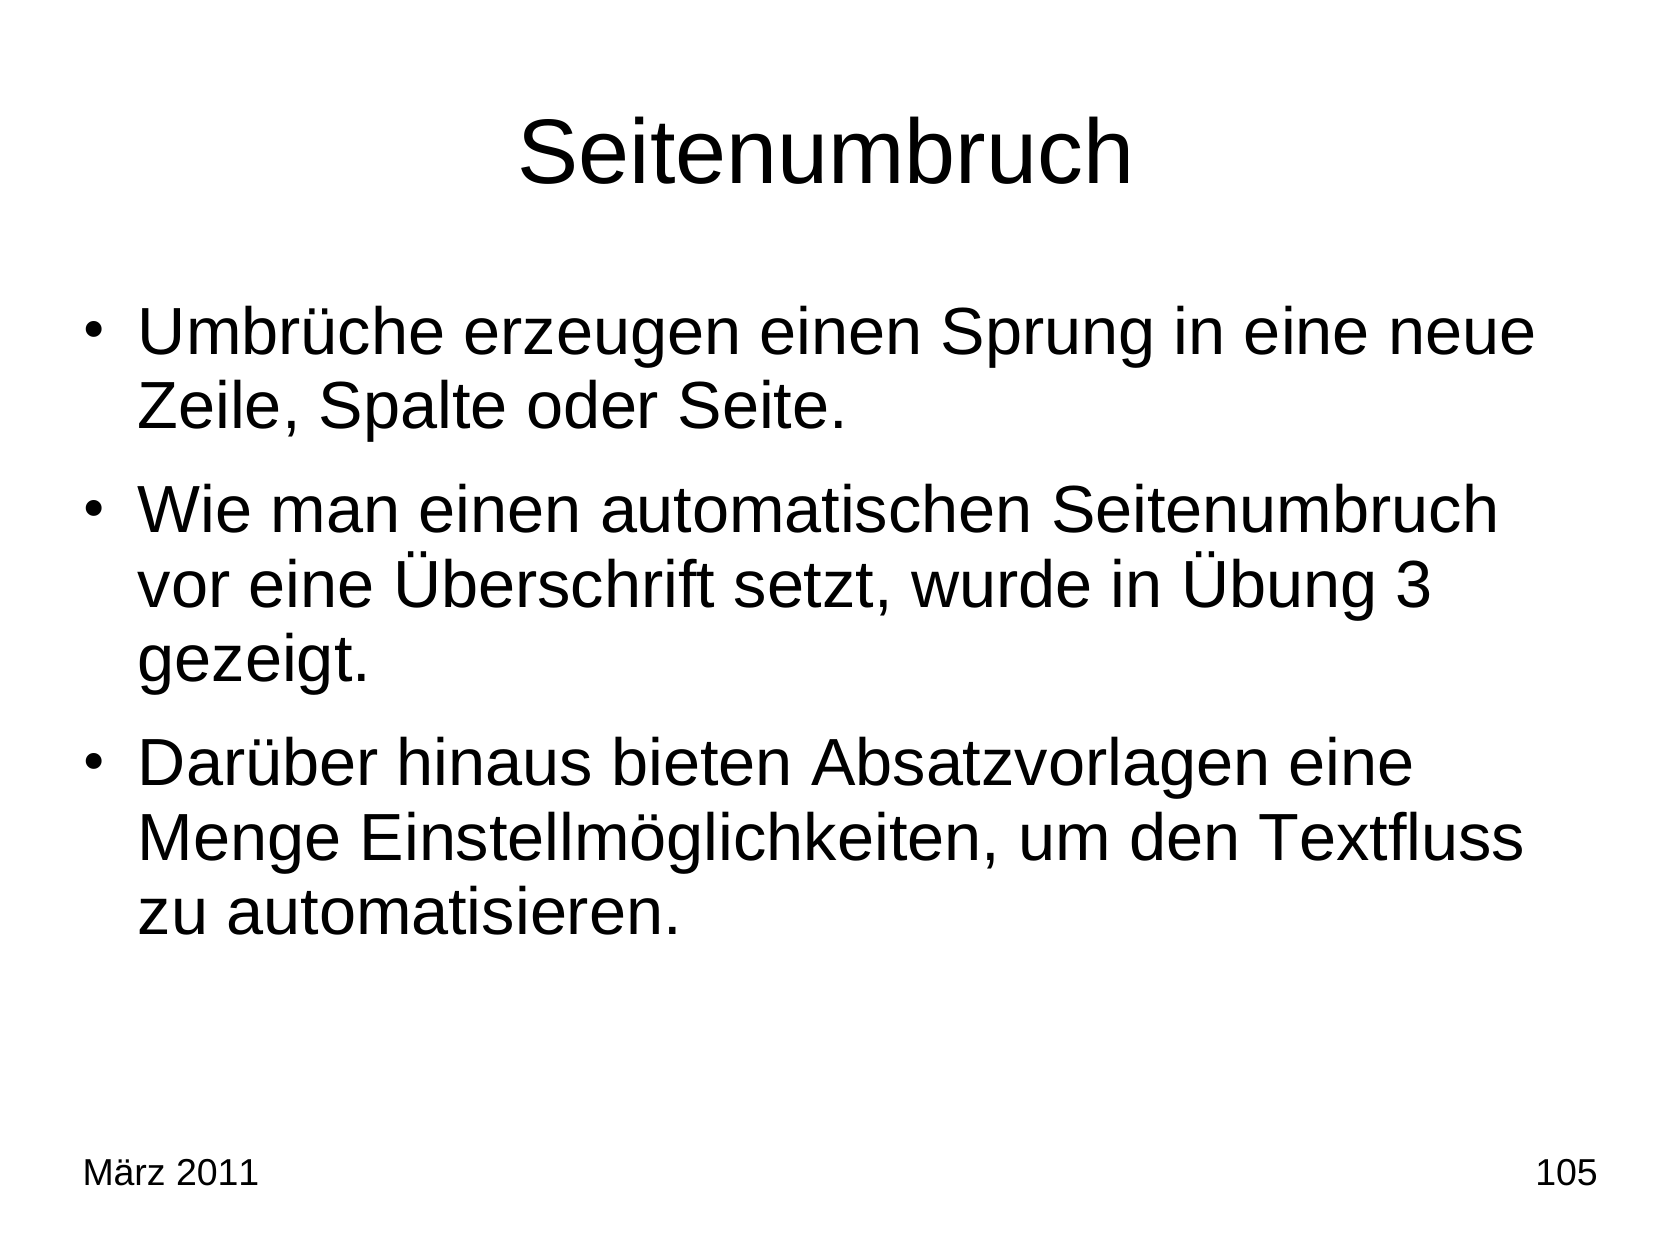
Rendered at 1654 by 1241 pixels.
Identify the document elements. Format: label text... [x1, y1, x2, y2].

list Umbrüche erzeugen einen Sprung in eine neue Zeile, Spalte oder Seite. Wie man einen automatischen Seitenumbruch vor eine Überschrift setzt, wurde in Übung 3 gezeigt. Darüber hinaus bieten Absatzvorlagen eine Menge Einstellmöglichkeiten, um den Textfluss zu automatisieren. [82, 290, 1571, 1109]
title Seitenumbruch [82, 49, 1571, 257]
